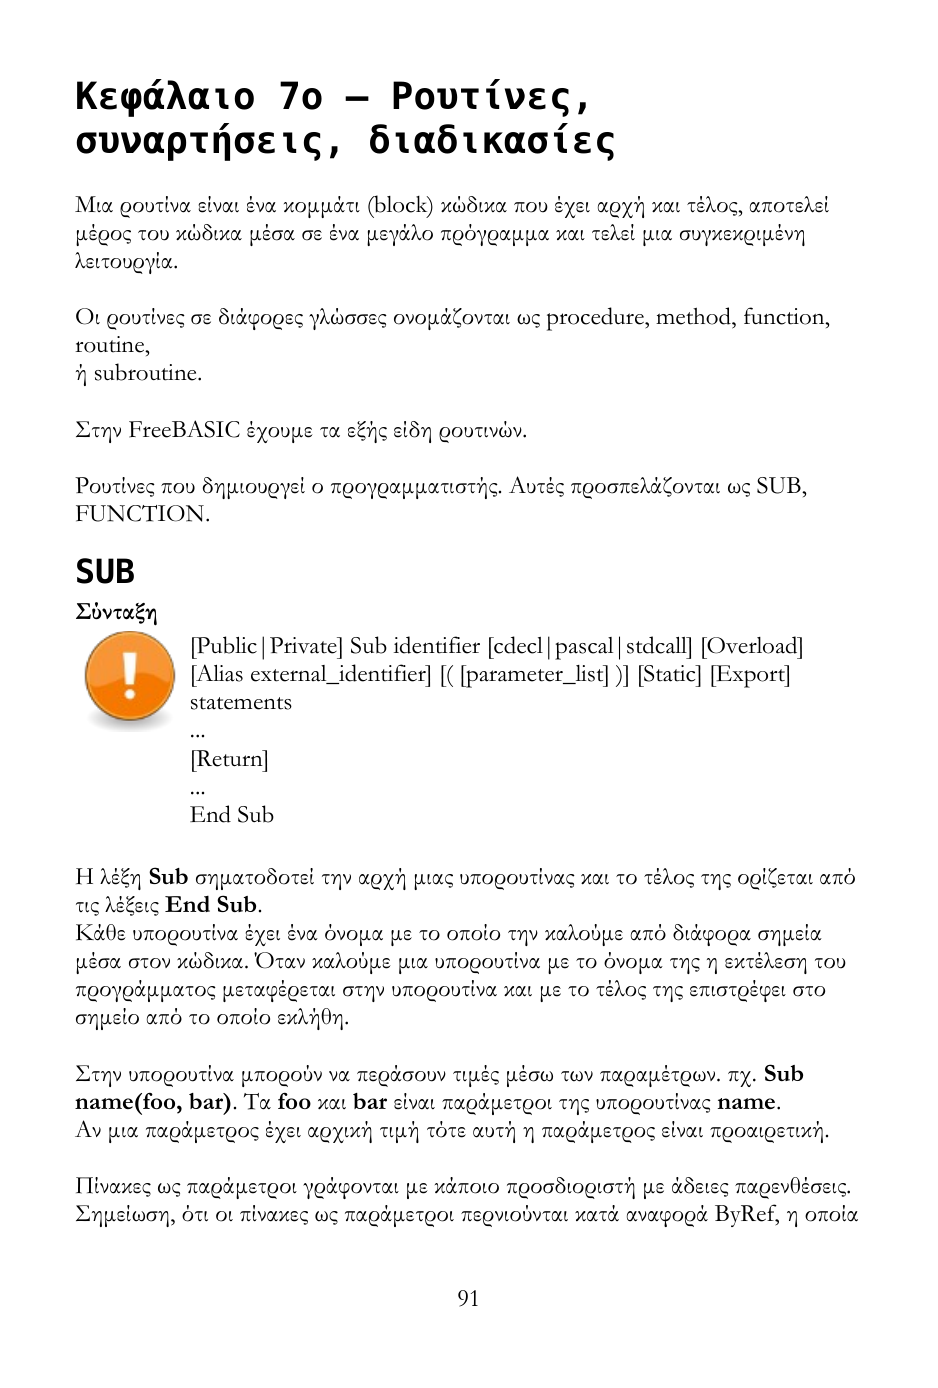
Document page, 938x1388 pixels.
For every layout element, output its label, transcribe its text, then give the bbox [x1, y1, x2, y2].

subtitle SUB [75, 553, 862, 592]
text Οι ρουτίνες σε διάφορες γλώσσες ονομάζονται ως procedure, method, function, routine, [75, 303, 862, 359]
text ή subroutine. [75, 359, 862, 387]
table_header [Public|Private] Sub identifier [cdecl|pascal|stdcall] [Overload] [Alias external_identifier] [( [parameter_list] )] [Static] [Export] statements ... [Return] ... End Sub [184, 626, 863, 834]
text Στην FreeBASIC έχουμε τα εξής είδη ρουτινών. [75, 415, 862, 443]
text Πίνακες ως παράμετροι γράφονται με κάποιο προσδιοριστή με άδειες παρενθέσεις. Σημείωση, ότι οι πίνακες ως παράμετροι περνιούνται κατά αναφορά ByRef, η οποία [75, 1172, 862, 1228]
text Αν μια παράμετρος έχει αρχική τιμή τότε αυτή η παράμετρος είναι προαιρετική. [75, 1116, 862, 1144]
text Στην υπορουτίνα μπορούν να περάσουν τιμές μέσω των παραμέτρων. πχ. Sub name(foo, bar). Τα foo και bar είναι παράμετροι της υπορουτίνας name. [75, 1059, 862, 1116]
text Μια ρουτίνα είναι ένα κομμάτι (block) κώδικα που έχει αρχή και τέλος, αποτελεί μέρος του κώδικα μέσα σε ένα μεγάλο πρόγραμμα και τελεί μια συγκεκριμένη λειτουργία. [75, 190, 862, 275]
picture [79, 631, 180, 732]
text Η λέξη Sub σηματοδοτεί την αρχή μιας υπορουτίνας και το τέλος της ορίζεται από τις λέξεις End Sub. [75, 863, 862, 919]
text Κάθε υπορουτίνα έχει ένα όνομα με το οποίο την καλούμε από διάφορα σημεία μέσα στον κώδικα. Όταν καλούμε μια υπορουτίνα με το όνομα της η εκτέλεση του προγράμματος μεταφέρεται στην υπορουτίνα και με το τέλος της επιστρέφει στο σημείο από το οποίο εκλήθη. [75, 919, 862, 1031]
text Ρουτίνες που δημιουργεί ο προγραμματιστής. Αυτές προσπελάζονται ως SUB, FUNCTION. [75, 472, 862, 528]
subtitle Κεφάλαιο 7ο – Ρουτίνες, συναρτήσεις, διαδικασίες [75, 75, 862, 162]
text Σύνταξη [75, 598, 862, 626]
table_header [75, 626, 183, 834]
